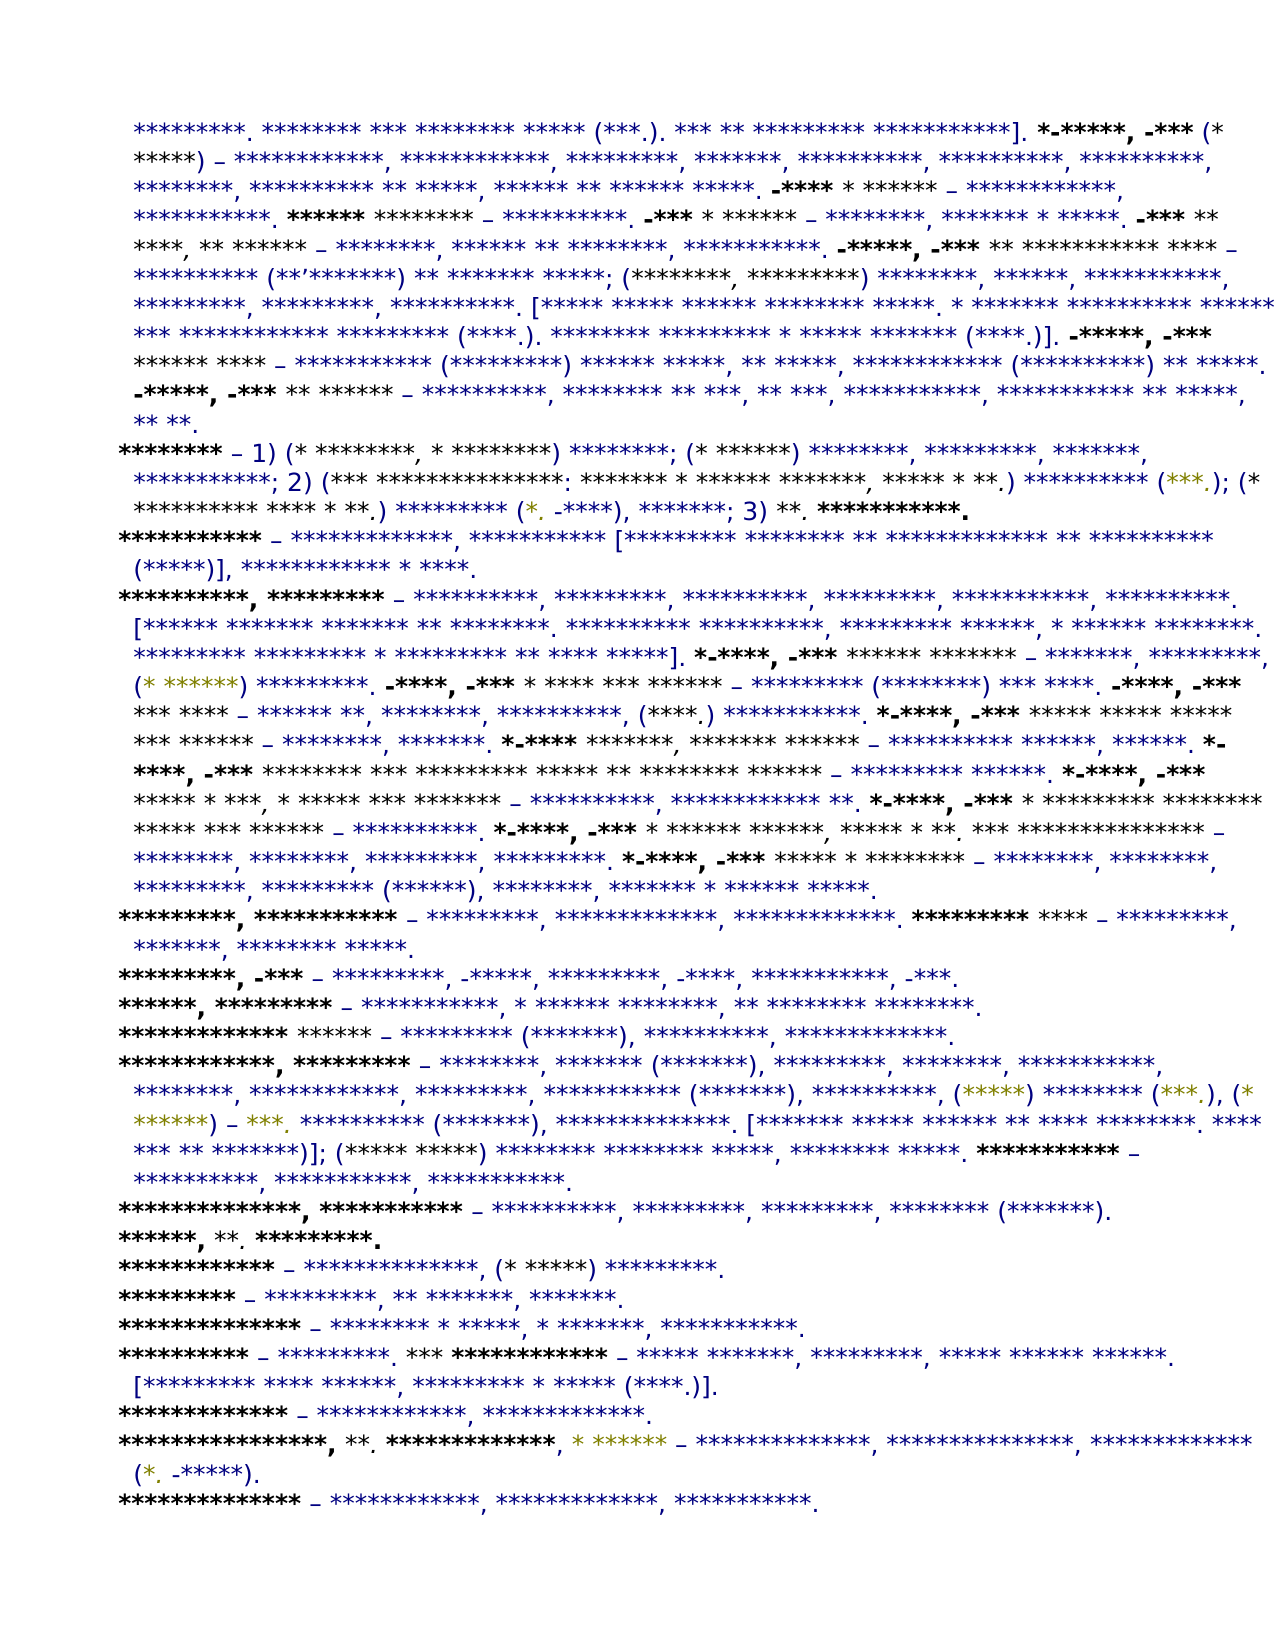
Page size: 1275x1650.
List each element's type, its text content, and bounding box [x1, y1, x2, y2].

text ************** – ******** * *****, * *******, ***********. [118, 1314, 1275, 1343]
text ********* – *********, ** *******, *******. [118, 1285, 1275, 1314]
text *********, *********** – *********, *************, *************. ********* **** – *********, *******, ******** *****. [118, 906, 1275, 964]
text ******, **. *********. [118, 1226, 1275, 1256]
text ************, ********* – ********, ******* (*******), *********, ********, ***********, ********, ************, *********, *********** (*******), **********, (*****) ******** (***.), (* ******) – ***. ********** (*******), **************. [******* ***** ****** ** **** ********. **** *** ** *******)]; (***** *****) ******** ******** *****, ******** *****. *********** – **********, ***********, ***********. [118, 1051, 1275, 1197]
text **********, ********* – **********, *********, **********, *********, ***********, **********. [****** ******* ******* ** ********. ********** **********, ********* ******, * ****** ********. ********* ********* * ********* ** **** *****]. *-****, -*** ****** ******* – *******, *********, (* ******) *********. -****, -*** * **** *** ****** – ********* (********) *** ****. -****, -*** *** **** – ****** **, ********, **********, (****.) ***********. *-****, -*** ***** ***** ***** *** ****** – ********, *******. *-**** *******, ******* ****** – ********** ******, ******. *-****, -*** ******** *** ********* ***** ** ******** ****** – ********* ******. *-****, -*** ***** * ***, * ***** *** ******* – **********, ************ **. *-****, -*** * ********* ******** ***** *** ****** – **********. *-****, -*** * ****** ******, ***** * **. *** *************** – ********, ********, *********, *********. *-****, -*** ***** * ******** – ********, ********, *********, ********* (******), ********, ******* * ****** *****. [118, 585, 1275, 906]
text *********. ******** *** ******** ***** (***.). *** ** ********* ***********]. *-*****, -*** (* *****) – ************, ************, *********, *******, **********, **********, **********, ********, ********** ** *****, ****** ** ****** *****. -**** * ****** – ************, ***********. ****** ******** – **********. -*** * ****** – ********, ******* * *****. -*** ** ****, ** ****** – ********, ****** ** ********, ***********. -*****, -*** ** *********** **** – ********** (**’*******) ** ******* *****; (********, *********) ********, ******, ***********, *********, *********, **********. [***** ***** ****** ******** *****. * ******* ********** ****** *** ************ ********* (****.). ******** ********* * ***** ******* (****.)]. -*****, -*** ****** **** – *********** (*********) ****** *****, ** *****, ************ (**********) ** *****. -*****, -*** ** ****** – **********, ******** ** ***, ** ***, ***********, *********** ** *****, ** **. [118, 118, 1275, 439]
text ************* – ************, *************. [118, 1401, 1275, 1431]
text ******** – 1) (* ********, * ********) ********; (* ******) ********, *********, *******, ***********; 2) (*** ***************: ******* * ****** *******, ***** * **.) ********** (***.); (* ********** **** * **.) ********* (*. -****), *******; 3) **. ***********. [118, 439, 1275, 526]
text ************ – **************, (* *****) *********. [118, 1256, 1275, 1285]
text *********, -*** – *********, -*****, *********, -****, ***********, -***. [118, 964, 1275, 993]
text ************** – ************, *************, ***********. [118, 1489, 1275, 1518]
text ************* ****** – ********* (*******), **********, *************. [118, 1022, 1275, 1051]
text ******, ********* – ***********, * ****** ********, ** ******** ********. [118, 993, 1275, 1022]
text ****************, **. *************, * ****** – **************, ***************, ************* (*. -*****). [118, 1431, 1275, 1489]
text *********** – *************, *********** [********* ******** ** ************* ** ********** (*****)], ************ * ****. [118, 526, 1275, 585]
text ********** – *********. *** ************ – ***** *******, *********, ***** ****** ******. [********* **** ******, ********* * ***** (****.)]. [118, 1343, 1275, 1401]
text **************, *********** – **********, *********, *********, ******** (*******). [118, 1197, 1275, 1226]
